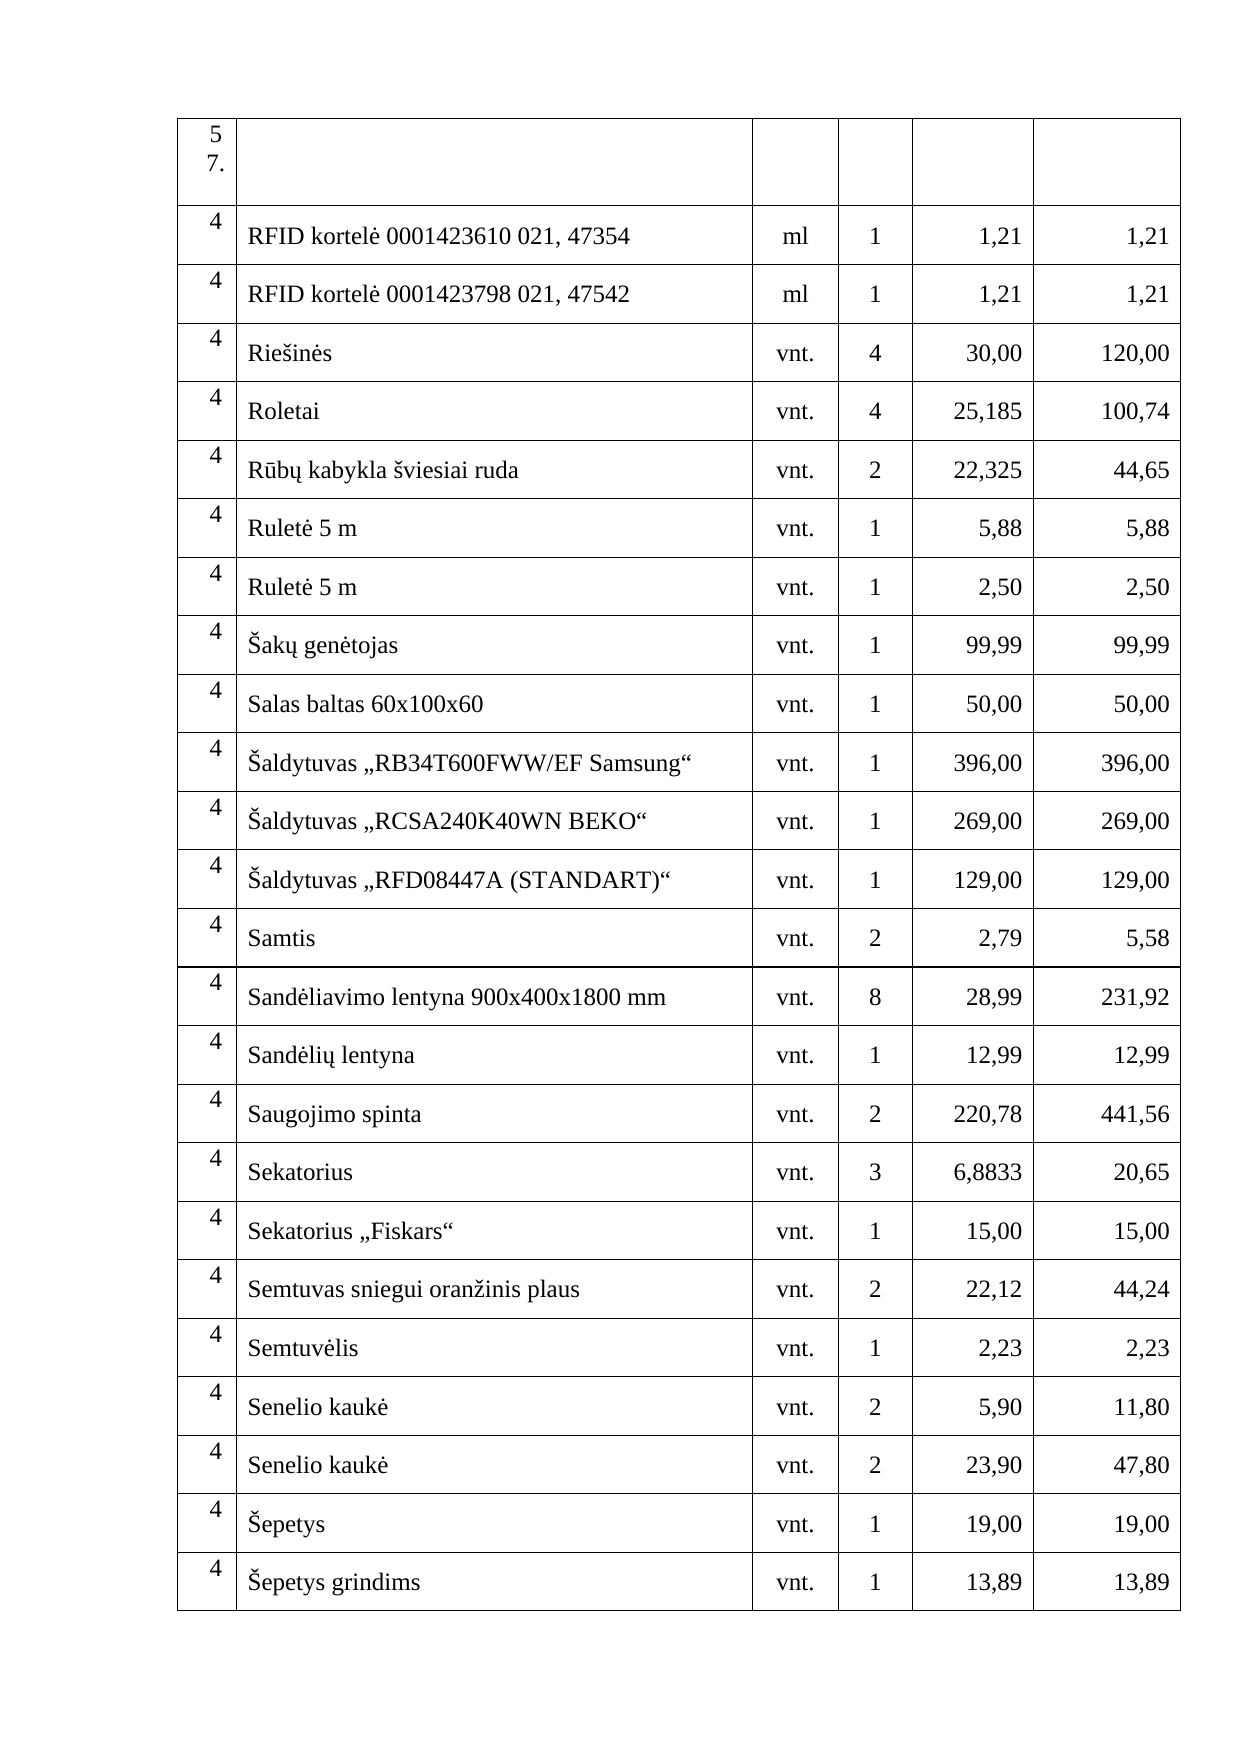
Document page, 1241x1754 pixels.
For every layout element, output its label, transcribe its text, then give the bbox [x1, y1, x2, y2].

table_cell 57. [178, 119, 236, 205]
table_cell vnt. [753, 1436, 838, 1493]
table_cell 469. [178, 850, 236, 908]
table_cell Samtis [237, 909, 752, 966]
table_cell 479. [178, 1436, 236, 1493]
table_cell vnt. [753, 499, 838, 557]
table_cell 1,21 [1034, 206, 1180, 264]
table_cell Sandėlių lentyna [237, 1026, 752, 1083]
table_cell [839, 119, 912, 205]
table_cell 1,21 [1034, 265, 1180, 322]
table_cell 22,325 [913, 441, 1033, 498]
table_cell 1 [839, 558, 912, 615]
table_cell 2,79 [913, 909, 1033, 966]
table_cell 2,50 [1034, 558, 1180, 615]
table_cell 2 [839, 1436, 912, 1493]
table_cell Šaldytuvas „RFD08447A (STANDART)“ [237, 850, 752, 908]
table_cell 396,00 [1034, 733, 1180, 791]
table_cell 47,80 [1034, 1436, 1180, 1493]
table_cell vnt. [753, 1143, 838, 1201]
table_cell 269,00 [913, 792, 1033, 849]
table_cell 481. [178, 1553, 236, 1610]
table_cell 460. [178, 324, 236, 381]
table_cell 19,00 [1034, 1494, 1180, 1552]
table_cell vnt. [753, 1377, 838, 1435]
table_cell 13,89 [913, 1553, 1033, 1610]
table_cell 1 [839, 1553, 912, 1610]
table_cell 396,00 [913, 733, 1033, 791]
table_cell 464. [178, 558, 236, 615]
table_cell vnt. [753, 1260, 838, 1318]
table_cell 1 [839, 1494, 912, 1552]
table_cell 4 [839, 382, 912, 439]
table_cell 478. [178, 1377, 236, 1435]
table_cell 2 [839, 441, 912, 498]
table_cell 5,90 [913, 1377, 1033, 1435]
table_cell 470. [178, 909, 236, 966]
table_cell 1,21 [913, 265, 1033, 322]
table_cell 2,50 [913, 558, 1033, 615]
table_cell 99,99 [913, 616, 1033, 674]
table_cell 462. [178, 441, 236, 498]
table_cell 19,00 [913, 1494, 1033, 1552]
table_cell vnt. [753, 441, 838, 498]
table_cell [1034, 119, 1180, 205]
table_cell 459. [178, 265, 236, 322]
table_cell 44,24 [1034, 1260, 1180, 1318]
table_cell 25,185 [913, 382, 1033, 439]
table_cell 15,00 [913, 1202, 1033, 1259]
table_cell Semtuvėlis [237, 1319, 752, 1376]
table_cell 100,74 [1034, 382, 1180, 439]
table_cell 474. [178, 1143, 236, 1201]
table_cell Riešinės [237, 324, 752, 381]
table_cell 11,80 [1034, 1377, 1180, 1435]
table_cell 15,00 [1034, 1202, 1180, 1259]
table_cell 8 [839, 968, 912, 1025]
table_cell 129,00 [913, 850, 1033, 908]
table_cell ml [753, 265, 838, 322]
table_cell Šaldytuvas „RB34T600FWW/EF Samsung“ [237, 733, 752, 791]
table_cell 231,92 [1034, 968, 1180, 1025]
table_cell vnt. [753, 558, 838, 615]
table_cell Ruletė 5 m [237, 558, 752, 615]
table_cell 28,99 [913, 968, 1033, 1025]
table_cell Roletai [237, 382, 752, 439]
table_cell vnt. [753, 1026, 838, 1083]
table_cell 471. [178, 968, 236, 1025]
table_cell 4 [839, 324, 912, 381]
table_cell 20,65 [1034, 1143, 1180, 1201]
table_cell 468. [178, 792, 236, 849]
table_cell 1 [839, 206, 912, 264]
table_cell 475. [178, 1202, 236, 1259]
table_cell Šepetys grindims [237, 1553, 752, 1610]
table_cell Senelio kaukė [237, 1436, 752, 1493]
table_cell Sekatorius „Fiskars“ [237, 1202, 752, 1259]
table_cell 2 [839, 1085, 912, 1142]
table_cell vnt. [753, 1553, 838, 1610]
table_cell 1 [839, 850, 912, 908]
table_cell 30,00 [913, 324, 1033, 381]
table_cell 12,99 [913, 1026, 1033, 1083]
table_cell 476. [178, 1260, 236, 1318]
table_cell 477. [178, 1319, 236, 1376]
table_cell 1 [839, 792, 912, 849]
table_cell vnt. [753, 909, 838, 966]
table_cell 458. [178, 206, 236, 264]
table_cell 129,00 [1034, 850, 1180, 908]
table_cell vnt. [753, 968, 838, 1025]
table_cell vnt. [753, 675, 838, 732]
table_cell Rūbų kabykla šviesiai ruda [237, 441, 752, 498]
table_cell Semtuvas sniegui oranžinis plaus [237, 1260, 752, 1318]
table_cell Salas baltas 60x100x60 [237, 675, 752, 732]
table_cell [913, 119, 1033, 205]
table_cell 1 [839, 733, 912, 791]
table_cell 22,12 [913, 1260, 1033, 1318]
table_cell 465. [178, 616, 236, 674]
table_cell Šakų genėtojas [237, 616, 752, 674]
table_cell vnt. [753, 792, 838, 849]
table_cell 269,00 [1034, 792, 1180, 849]
table_cell 1 [839, 616, 912, 674]
table_cell 12,99 [1034, 1026, 1180, 1083]
table_cell vnt. [753, 733, 838, 791]
table_cell 1 [839, 1026, 912, 1083]
table_cell 5,88 [913, 499, 1033, 557]
table_cell 2 [839, 909, 912, 966]
table_cell 6,8833 [913, 1143, 1033, 1201]
table_cell 1 [839, 1202, 912, 1259]
table_cell 472. [178, 1026, 236, 1083]
table_cell RFID kortelė 0001423610 021, 47354 [237, 206, 752, 264]
table_cell 1 [839, 1319, 912, 1376]
table_cell 50,00 [1034, 675, 1180, 732]
table_cell 1 [839, 499, 912, 557]
table_cell vnt. [753, 1202, 838, 1259]
table_cell ml [753, 206, 838, 264]
table_cell vnt. [753, 616, 838, 674]
table_cell 441,56 [1034, 1085, 1180, 1142]
table_cell 463. [178, 499, 236, 557]
table_cell 50,00 [913, 675, 1033, 732]
table_cell 5,88 [1034, 499, 1180, 557]
table_cell vnt. [753, 324, 838, 381]
table_cell 480. [178, 1494, 236, 1552]
table_cell Sekatorius [237, 1143, 752, 1201]
table_cell 220,78 [913, 1085, 1033, 1142]
table_cell 2,23 [1034, 1319, 1180, 1376]
table_cell 473. [178, 1085, 236, 1142]
table_cell Šaldytuvas „RCSA240K40WN BEKO“ [237, 792, 752, 849]
table_cell 3 [839, 1143, 912, 1201]
table_cell 1,21 [913, 206, 1033, 264]
table_cell 120,00 [1034, 324, 1180, 381]
table_cell Senelio kaukė [237, 1377, 752, 1435]
table_cell Ruletė 5 m [237, 499, 752, 557]
table_cell vnt. [753, 850, 838, 908]
table_cell 2,23 [913, 1319, 1033, 1376]
table_cell vnt. [753, 1085, 838, 1142]
table_cell 1 [839, 265, 912, 322]
table_cell [753, 119, 838, 205]
table_cell vnt. [753, 1319, 838, 1376]
table_cell Šepetys [237, 1494, 752, 1552]
table_cell 466. [178, 675, 236, 732]
table_cell 467. [178, 733, 236, 791]
table_cell Saugojimo spinta [237, 1085, 752, 1142]
table_cell 2 [839, 1377, 912, 1435]
table_cell vnt. [753, 1494, 838, 1552]
table_cell Sandėliavimo lentyna 900x400x1800 mm [237, 968, 752, 1025]
table_cell [237, 119, 752, 205]
table_cell 13,89 [1034, 1553, 1180, 1610]
table_cell 44,65 [1034, 441, 1180, 498]
table_cell vnt. [753, 382, 838, 439]
table_cell 5,58 [1034, 909, 1180, 966]
table_cell 2 [839, 1260, 912, 1318]
table_cell 23,90 [913, 1436, 1033, 1493]
table_cell 1 [839, 675, 912, 732]
table_cell RFID kortelė 0001423798 021, 47542 [237, 265, 752, 322]
table_cell 99,99 [1034, 616, 1180, 674]
table_cell 461. [178, 382, 236, 439]
